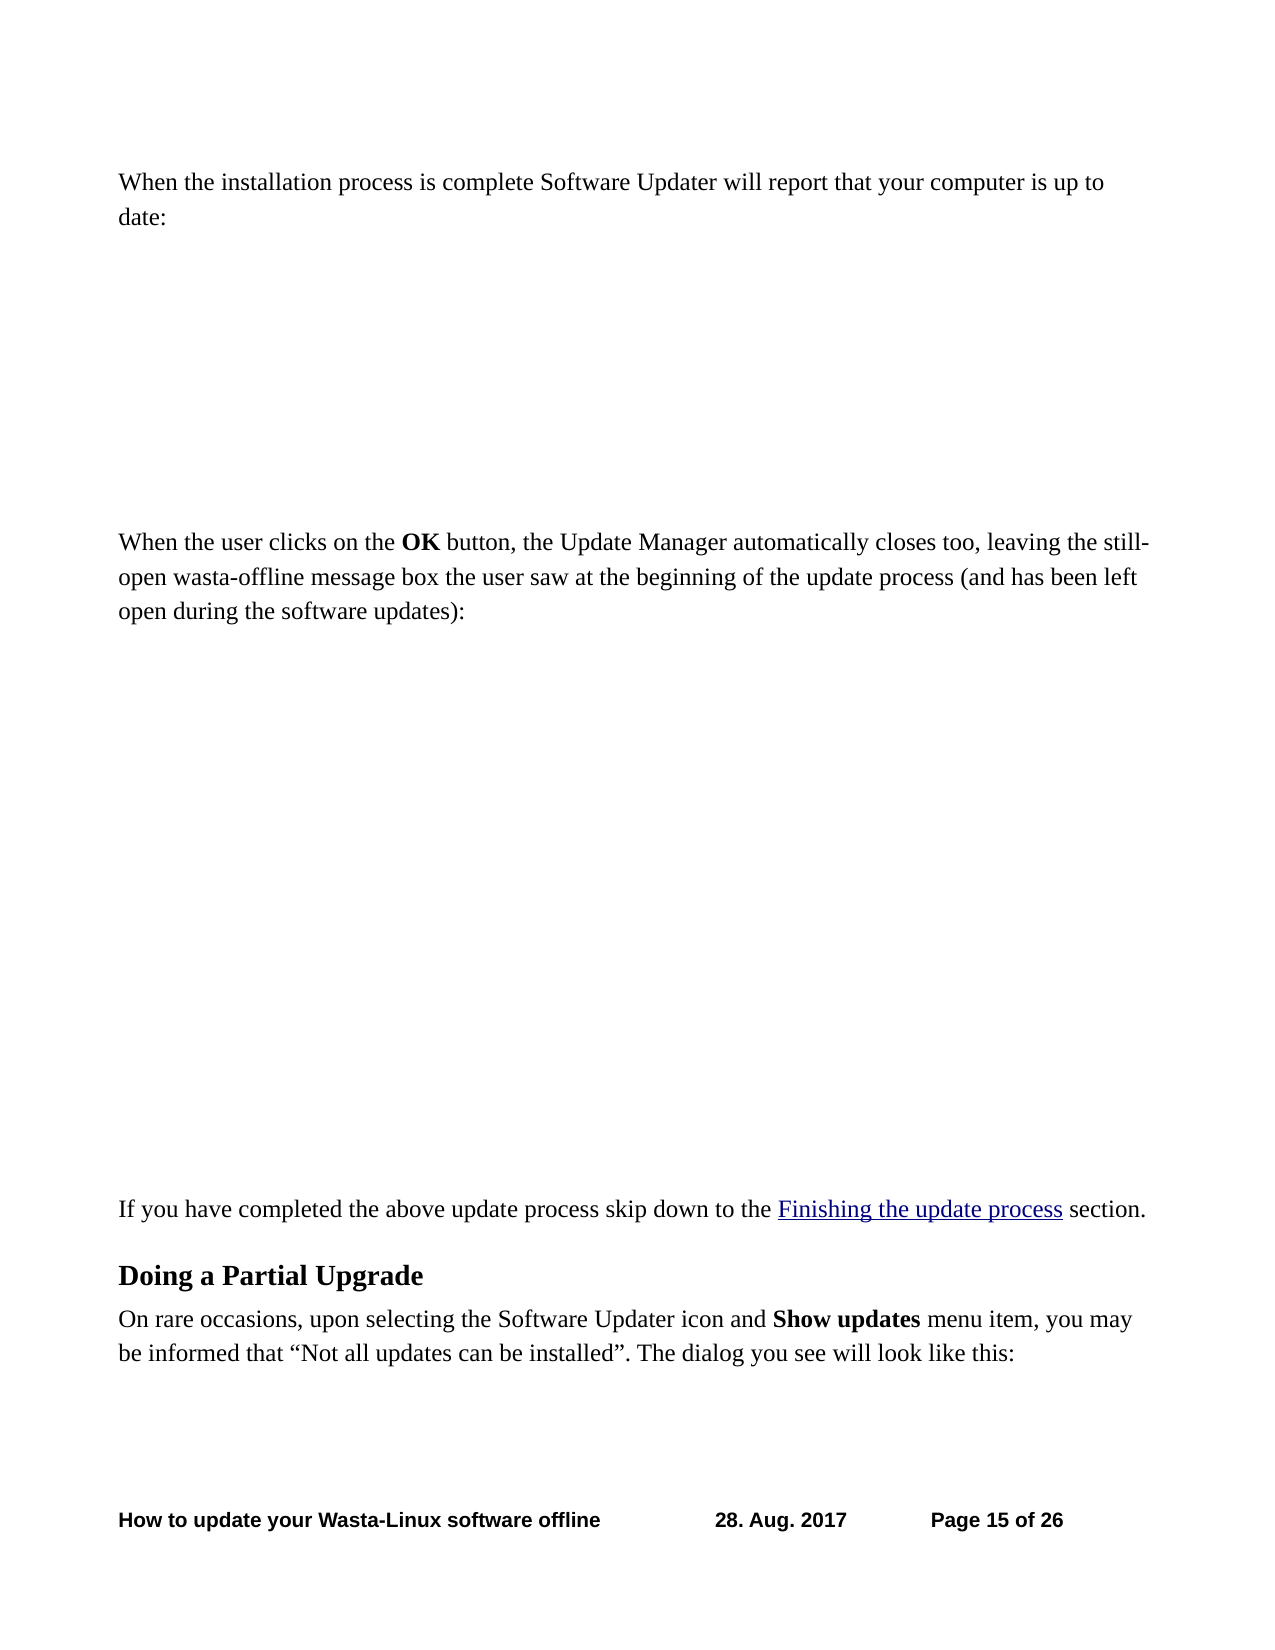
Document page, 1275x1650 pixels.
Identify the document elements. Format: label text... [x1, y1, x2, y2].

text On rare occasions, upon selecting the Software Updater icon and Show updates menu item, you may be informed that “Not all updates can be installed”. The dialog you see will look like this: [118, 1304, 1157, 1367]
text When the user clicks on the OK button, the Update Manager automatically closes too, leaving the still-open wasta-offline message box the user saw at the beginning of the update process (and has been left open during the software updates): [118, 527, 1157, 625]
subtitle Doing a Partial Upgrade [118, 1258, 1157, 1291]
text If you have completed the above update process skip down to the Finishing the update process section. [118, 1194, 1157, 1223]
text When the installation process is complete Software Updater will report that your computer is up to date: [118, 167, 1157, 230]
